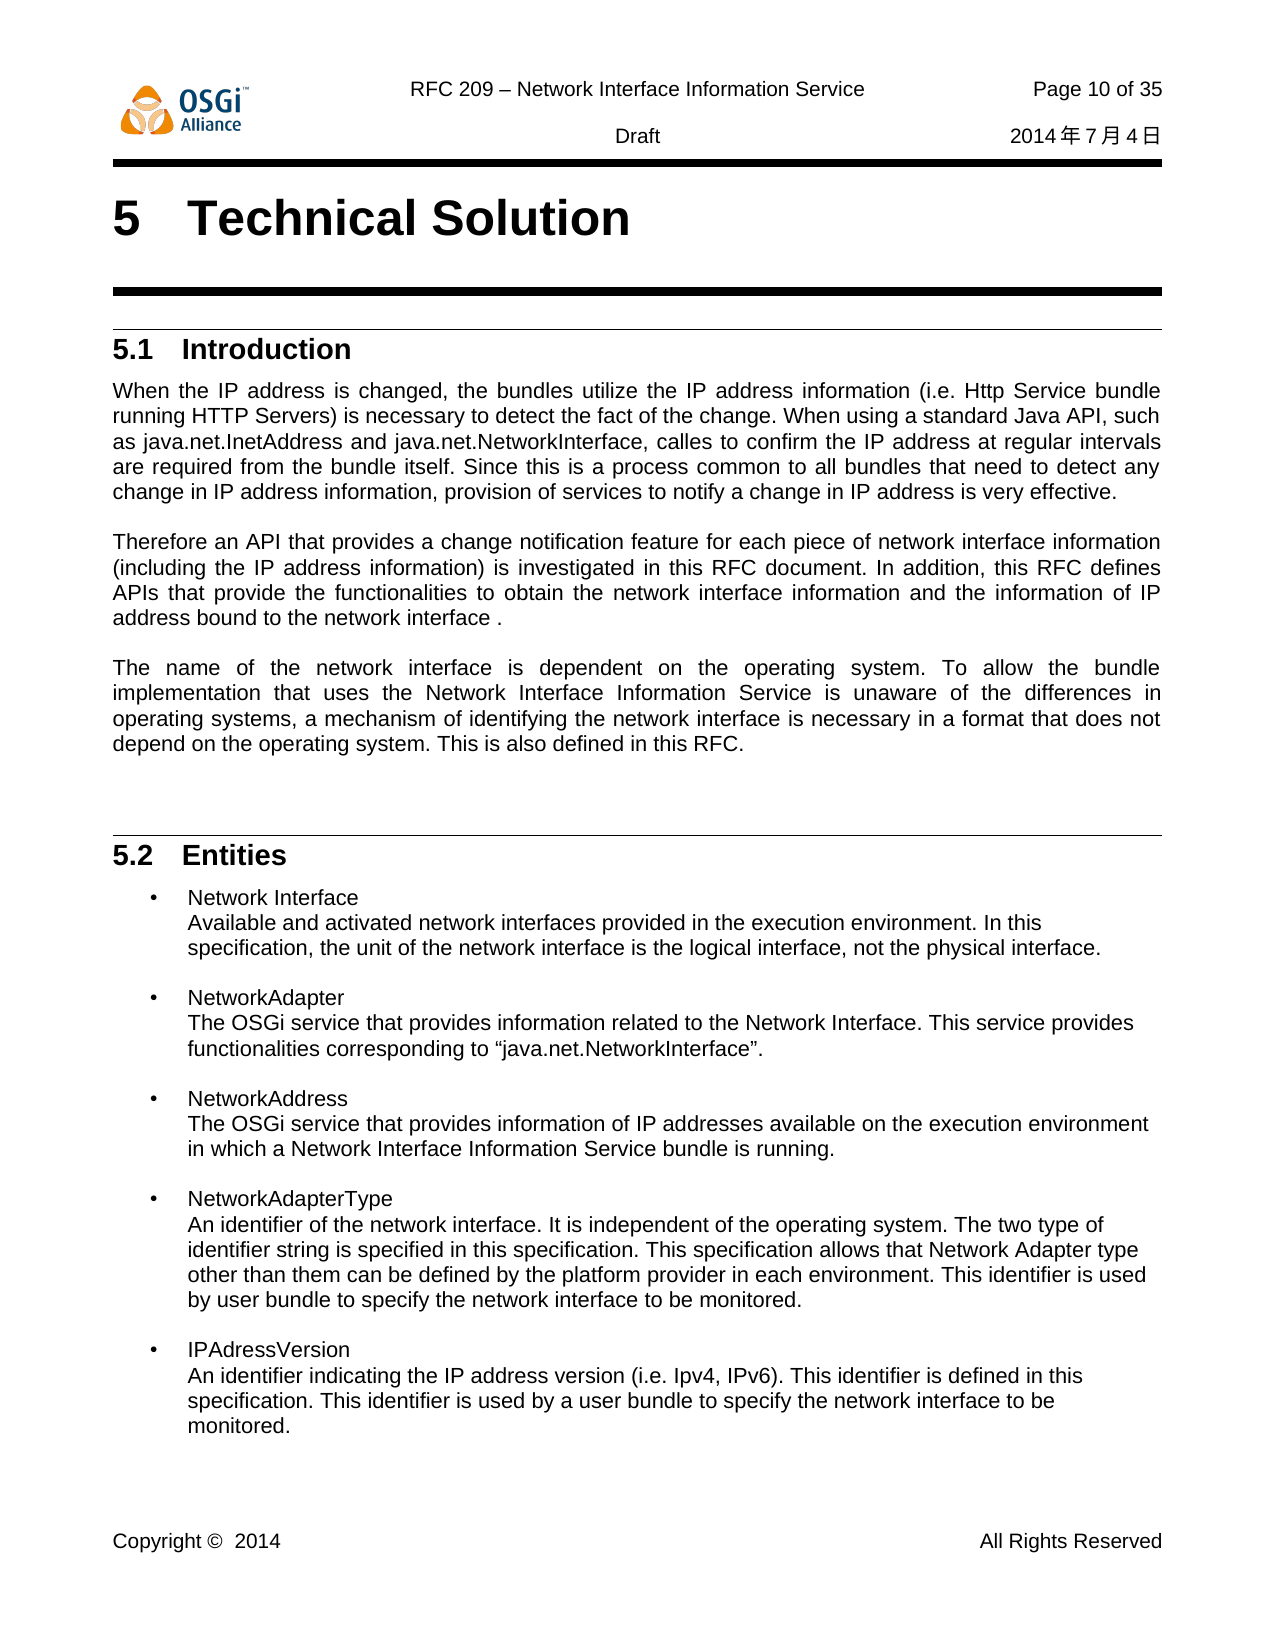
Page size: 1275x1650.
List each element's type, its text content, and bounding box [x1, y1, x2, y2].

picture [113, 78, 257, 142]
text Therefore an API that provides a change notification feature for each piece of network interface information (including the IP address information) is investigated in this RFC document. In addition, this RFC defines APIs that provide the functionalities to obtain the network interface information and the information of IP address bound to the network interface . [112, 529, 1162, 630]
list IPAdressVersion An identifier indicating the IP address version (i.e. Ipv4, IPv6). This identifier is defined in this specification. This identifier is used by a user bundle to specify the network interface to be monitored. [150, 1337, 1162, 1438]
list NetworkAddress The OSGi service that provides information of IP addresses available on the execution environment in which a Network Interface Information Service bundle is running. [150, 1086, 1162, 1161]
text The name of the network interface is dependent on the operating system. To allow the bundle implementation that uses the Network Interface Information Service is unaware of the differences in operating systems, a mechanism of identifying the network interface is necessary in a format that does not depend on the operating system. This is also defined in this RFC. [112, 655, 1162, 756]
list Network Interface Available and activated network interfaces provided in the execution environment. In this specification, the unit of the network interface is the logical interface, not the physical interface. [150, 884, 1162, 960]
list NetworkAdapter The OSGi service that provides information related to the Network Interface. This service provides functionalities corresponding to “java.net.NetworkInterface”. [150, 985, 1162, 1061]
text When the IP address is changed, the bundles utilize the IP address information (i.e. Http Service bundle running HTTP Servers) is necessary to detect the fact of the change. When using a standard Java API, such as java.net.InetAddress and java.net.NetworkInterface, calles to confirm the IP address at regular intervals are required from the bundle itself. Since this is a process common to all bundles that need to detect any change in IP address information, provision of services to notify a change in IP address is very effective. [112, 378, 1162, 504]
subtitle Entities [112, 836, 1162, 872]
subtitle Technical Solution [112, 160, 1162, 296]
list NetworkAdapterType An identifier of the network interface. It is independent of the operating system. The two type of identifier string is specified in this specification. This specification allows that Network Adapter type other than them can be defined by the platform provider in each environment. This identifier is used by user bundle to specify the network interface to be monitored. [150, 1186, 1162, 1312]
subtitle Introduction [112, 330, 1162, 366]
